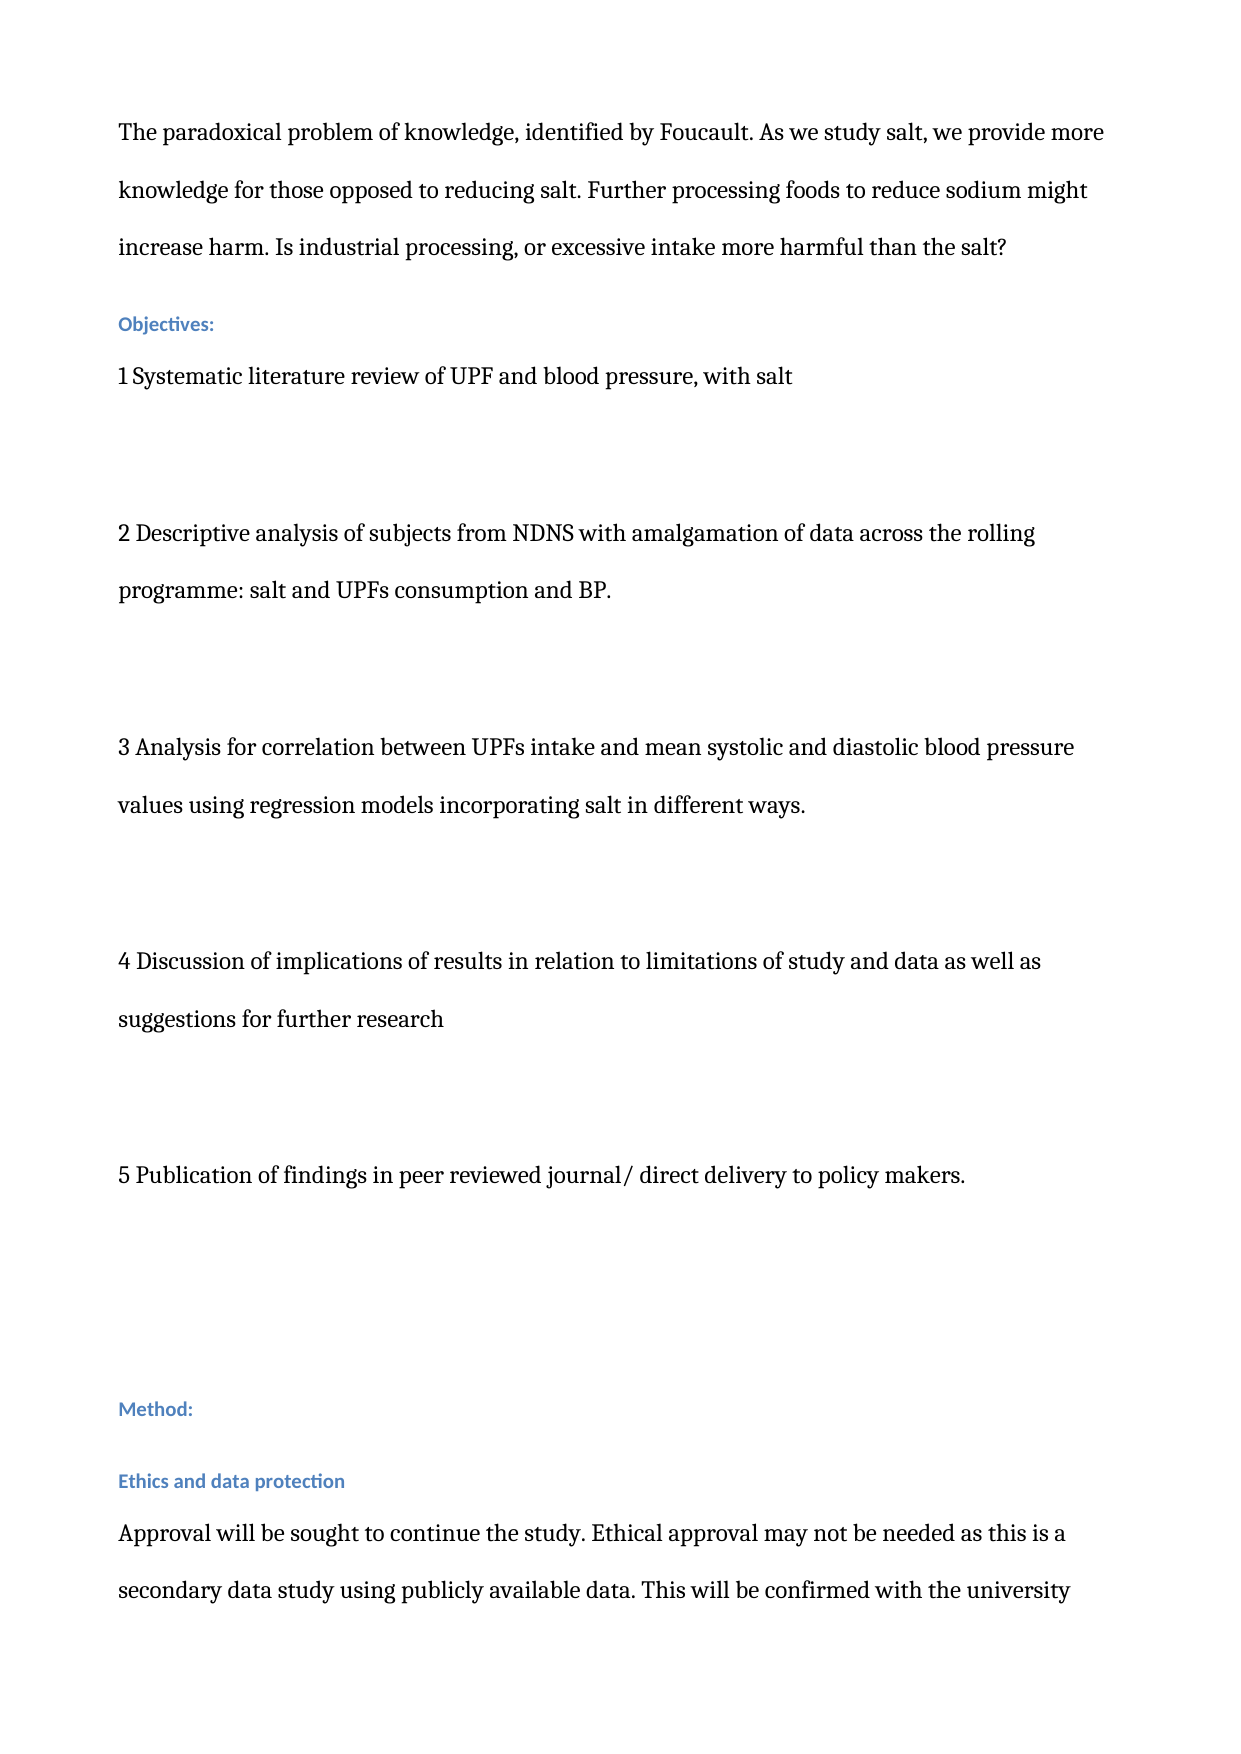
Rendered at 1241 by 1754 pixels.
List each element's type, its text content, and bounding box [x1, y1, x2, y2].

subtitle Ethics and data protection [118, 1468, 1122, 1493]
text 2 Descriptive analysis of subjects from NDNS with amalgamation of data across the rolling programme: salt and UPFs consumption and BP. [118, 519, 1122, 605]
text 5 Publication of findings in peer reviewed journal/ direct delivery to policy makers. [118, 1161, 1122, 1190]
text 1 Systematic literature review of UPF and blood pressure, with salt [118, 362, 1122, 391]
text 4 Discussion of implications of results in relation to limitations of study and data as well as suggestions for further research [118, 947, 1122, 1033]
text Approval will be sought to continue the study. Ethical approval may not be needed as this is a secondary data study using publicly available data. This will be confirmed with the university [118, 1519, 1122, 1605]
subtitle Method: [118, 1396, 1122, 1422]
text 3 Analysis for correlation between UPFs intake and mean systolic and diastolic blood pressure values using regression models incorporating salt in different ways. [118, 733, 1122, 819]
text The paradoxical problem of knowledge, identified by Foucault. As we study salt, we provide more knowledge for those opposed to reducing salt. Further processing foods to reduce sodium might increase harm. Is industrial processing, or excessive intake more harmful than the salt? [118, 118, 1122, 262]
subtitle Objectives: [118, 311, 1122, 337]
